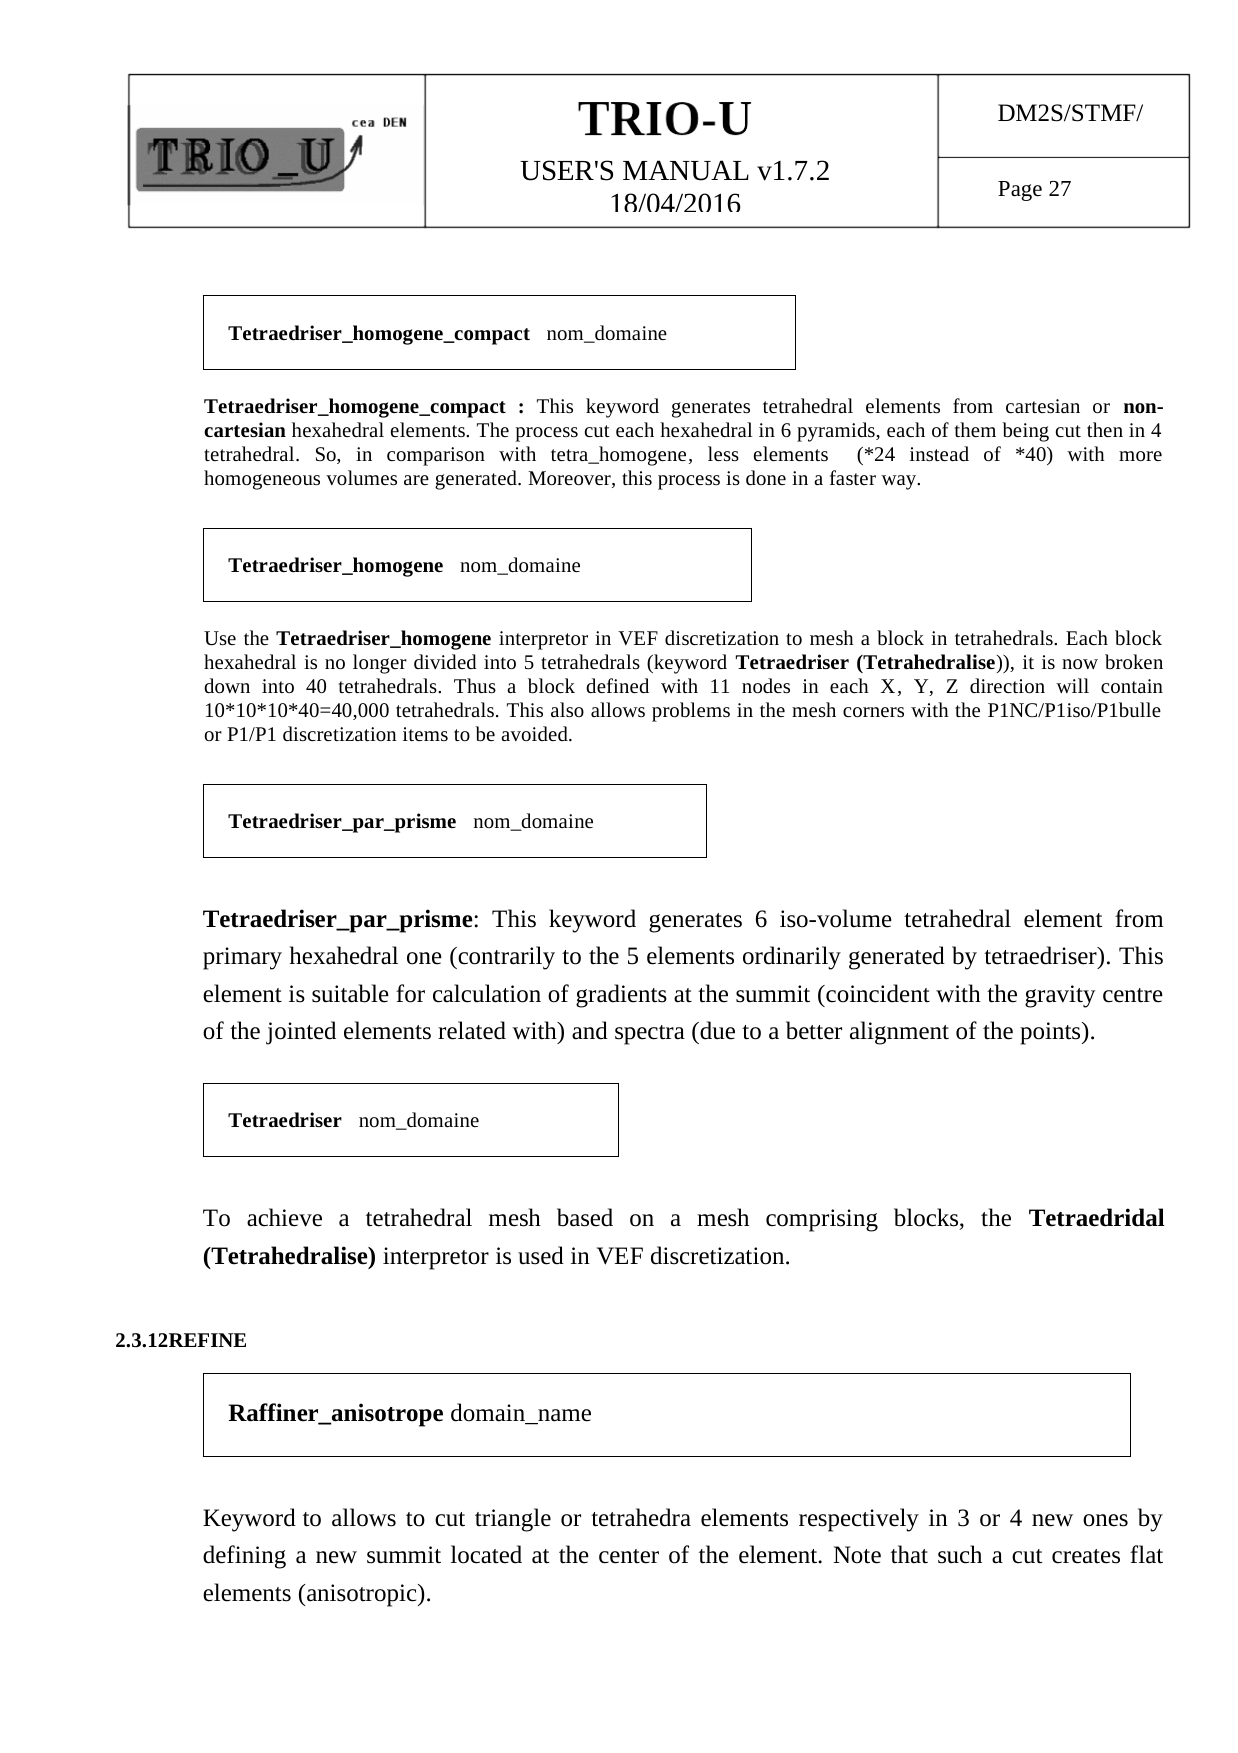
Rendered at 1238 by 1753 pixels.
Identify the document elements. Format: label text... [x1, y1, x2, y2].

text Tetraedriser_par_prisme: This keyword generates 6 iso-volume tetrahedral element from primary hexahedral one (contrarily to the 5 elements ordinarily generated by tetraedriser). This element is suitable for calculation of gradients at the summit (coincident with the gravity centre of the jointed elements related with) and spectra (due to a better alignment of the points). [203, 895, 1165, 1045]
text Use the Tetraedriser_homogene interpretor in VEF discretization to mesh a block in tetrahedrals. Each block hexahedral is no longer divided into 5 tetrahedrals (keyword Tetraedriser (Tetrahedralise)), it is now broken down into 40 tetrahedrals. Thus a block defined with 11 nodes in each X, Y, Z direction will contain 10*10*10*40=40,000 tetrahedrals. This also allows problems in the mesh corners with the P1NC/P1iso/P1bulle or P1/P1 discretization items to be avoided. [204, 626, 1164, 746]
text To achieve a tetrahedral mesh based on a mesh comprising blocks, the Tetraedridal (Tetrahedralise) interpretor is used in VEF discretization. [203, 1194, 1165, 1269]
text Tetraedriser_homogene_compact : This keyword generates tetrahedral elements from cartesian or non-cartesian hexahedral elements. The process cut each hexahedral in 6 pyramids, each of them being cut then in 4 tetrahedral. So, in comparison with tetra_homogene, less elements (*24 instead of *40) with more homogeneous volumes are generated. Moreover, this process is done in a faster way. [204, 394, 1164, 490]
table_header Raffiner_anisotrope domain_name [204, 1374, 1130, 1456]
table_header Tetraedriser_par_prisme nom_domaine [204, 785, 706, 857]
table_header Tetraedriser nom_domaine [204, 1084, 618, 1156]
subtitle REFINE [115, 1328, 1164, 1352]
text Keyword to allows to cut triangle or tetrahedra elements respectively in 3 or 4 new ones by defining a new summit located at the center of the element. Note that such a cut creates flat elements (anisotropic). [203, 1494, 1165, 1607]
table_header Tetraedriser_homogene_compact nom_domaine [204, 296, 795, 368]
table_header Tetraedriser_homogene nom_domaine [204, 529, 751, 601]
